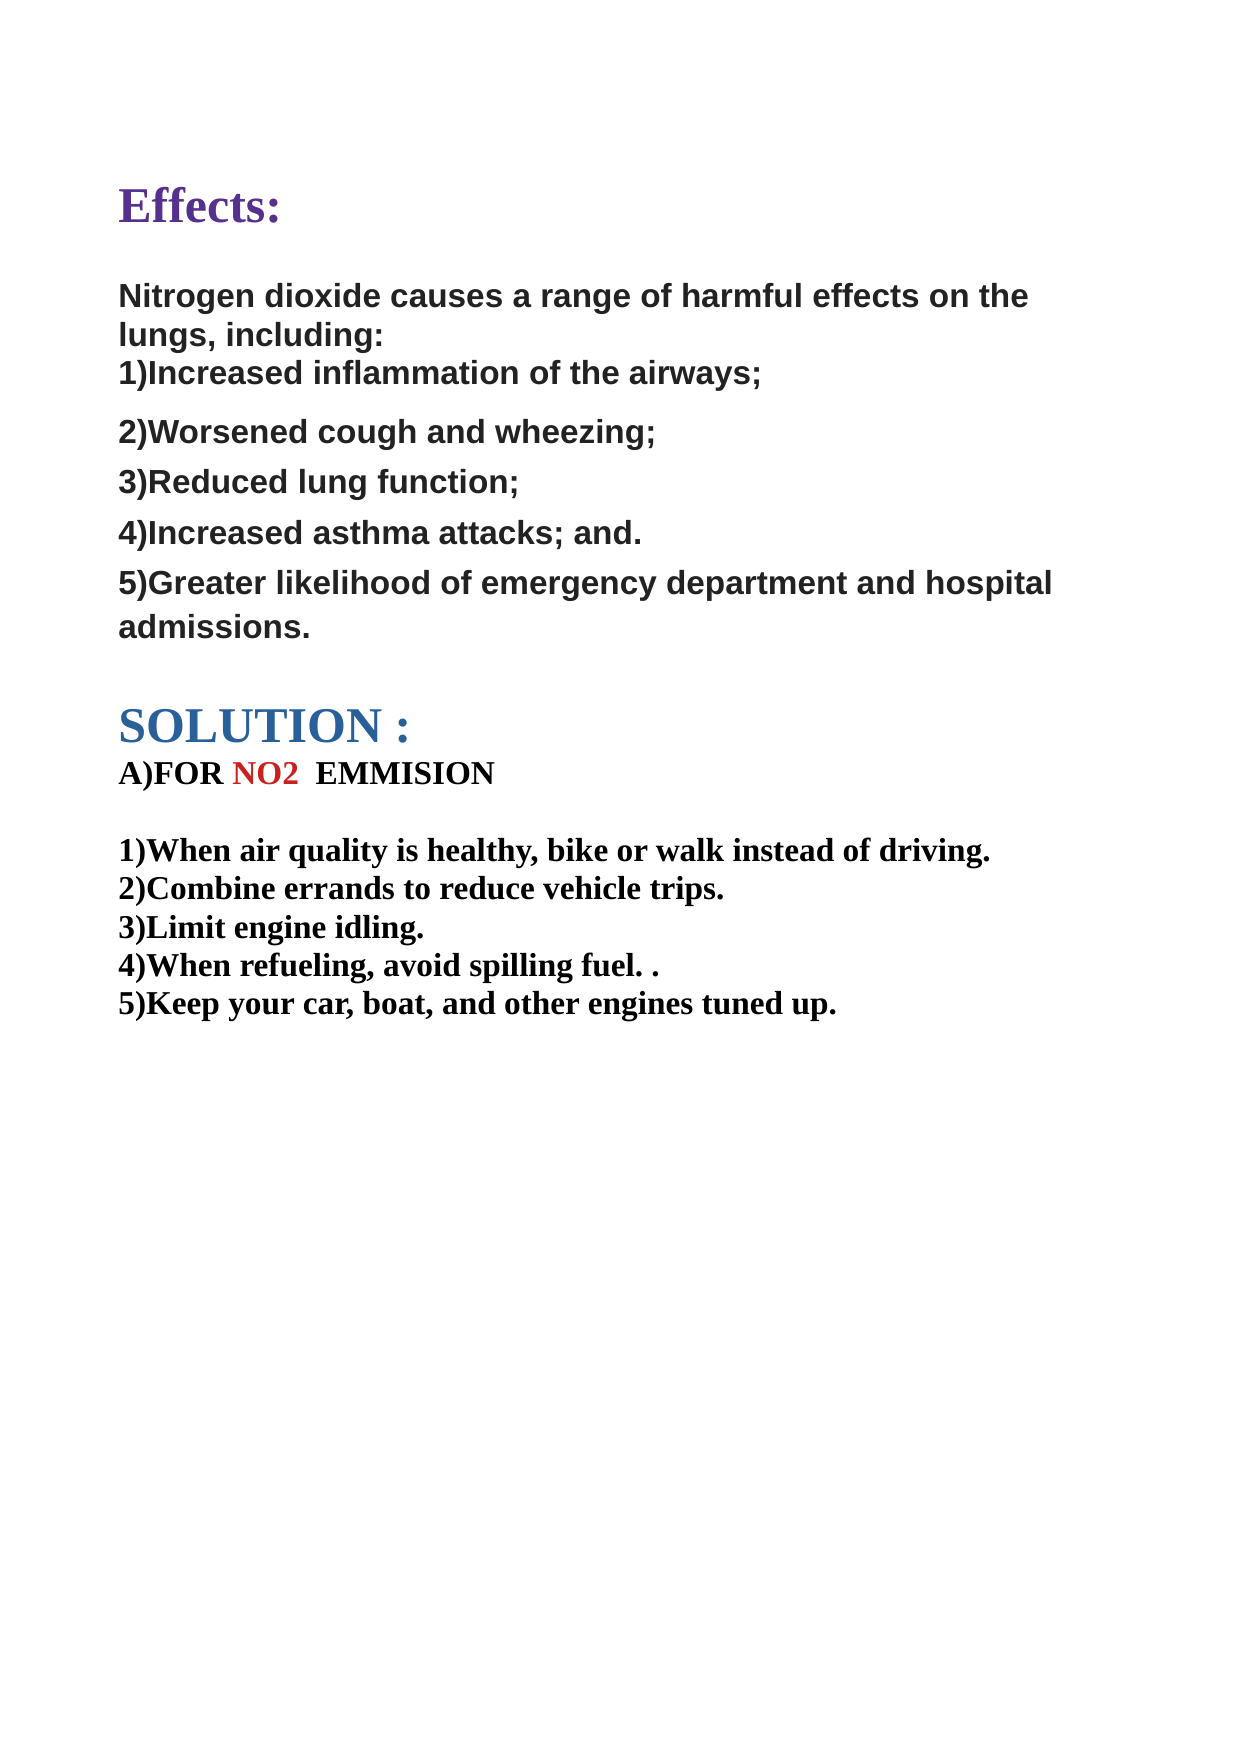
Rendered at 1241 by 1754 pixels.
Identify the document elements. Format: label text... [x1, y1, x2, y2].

list 4)Increased asthma attacks; and. [118, 513, 1122, 551]
text SOLUTION : [118, 696, 1122, 753]
text 3)Limit engine idling. [118, 907, 1122, 945]
text 2)Combine errands to reduce vehicle trips. [118, 868, 1122, 907]
text 5)Keep your car, boat, and other engines tuned up. [118, 983, 1122, 1022]
list 5)Greater likelihood of emergency department and hospital admissions. [118, 563, 1122, 646]
text Nitrogen dioxide causes a range of harmful effects on the lungs, including: [118, 276, 1122, 353]
list 2)Worsened cough and wheezing; [118, 412, 1122, 450]
text 4)When refueling, avoid spilling fuel. . [118, 945, 1122, 983]
text 1)When air quality is healthy, bike or walk instead of driving. [118, 830, 1122, 868]
list 3)Reduced lung function; [118, 462, 1122, 501]
text A)FOR NO2 EMMISION [118, 753, 1122, 792]
text 1)Increased inflammation of the airways; [118, 353, 1122, 392]
text Effects: [118, 176, 1122, 233]
